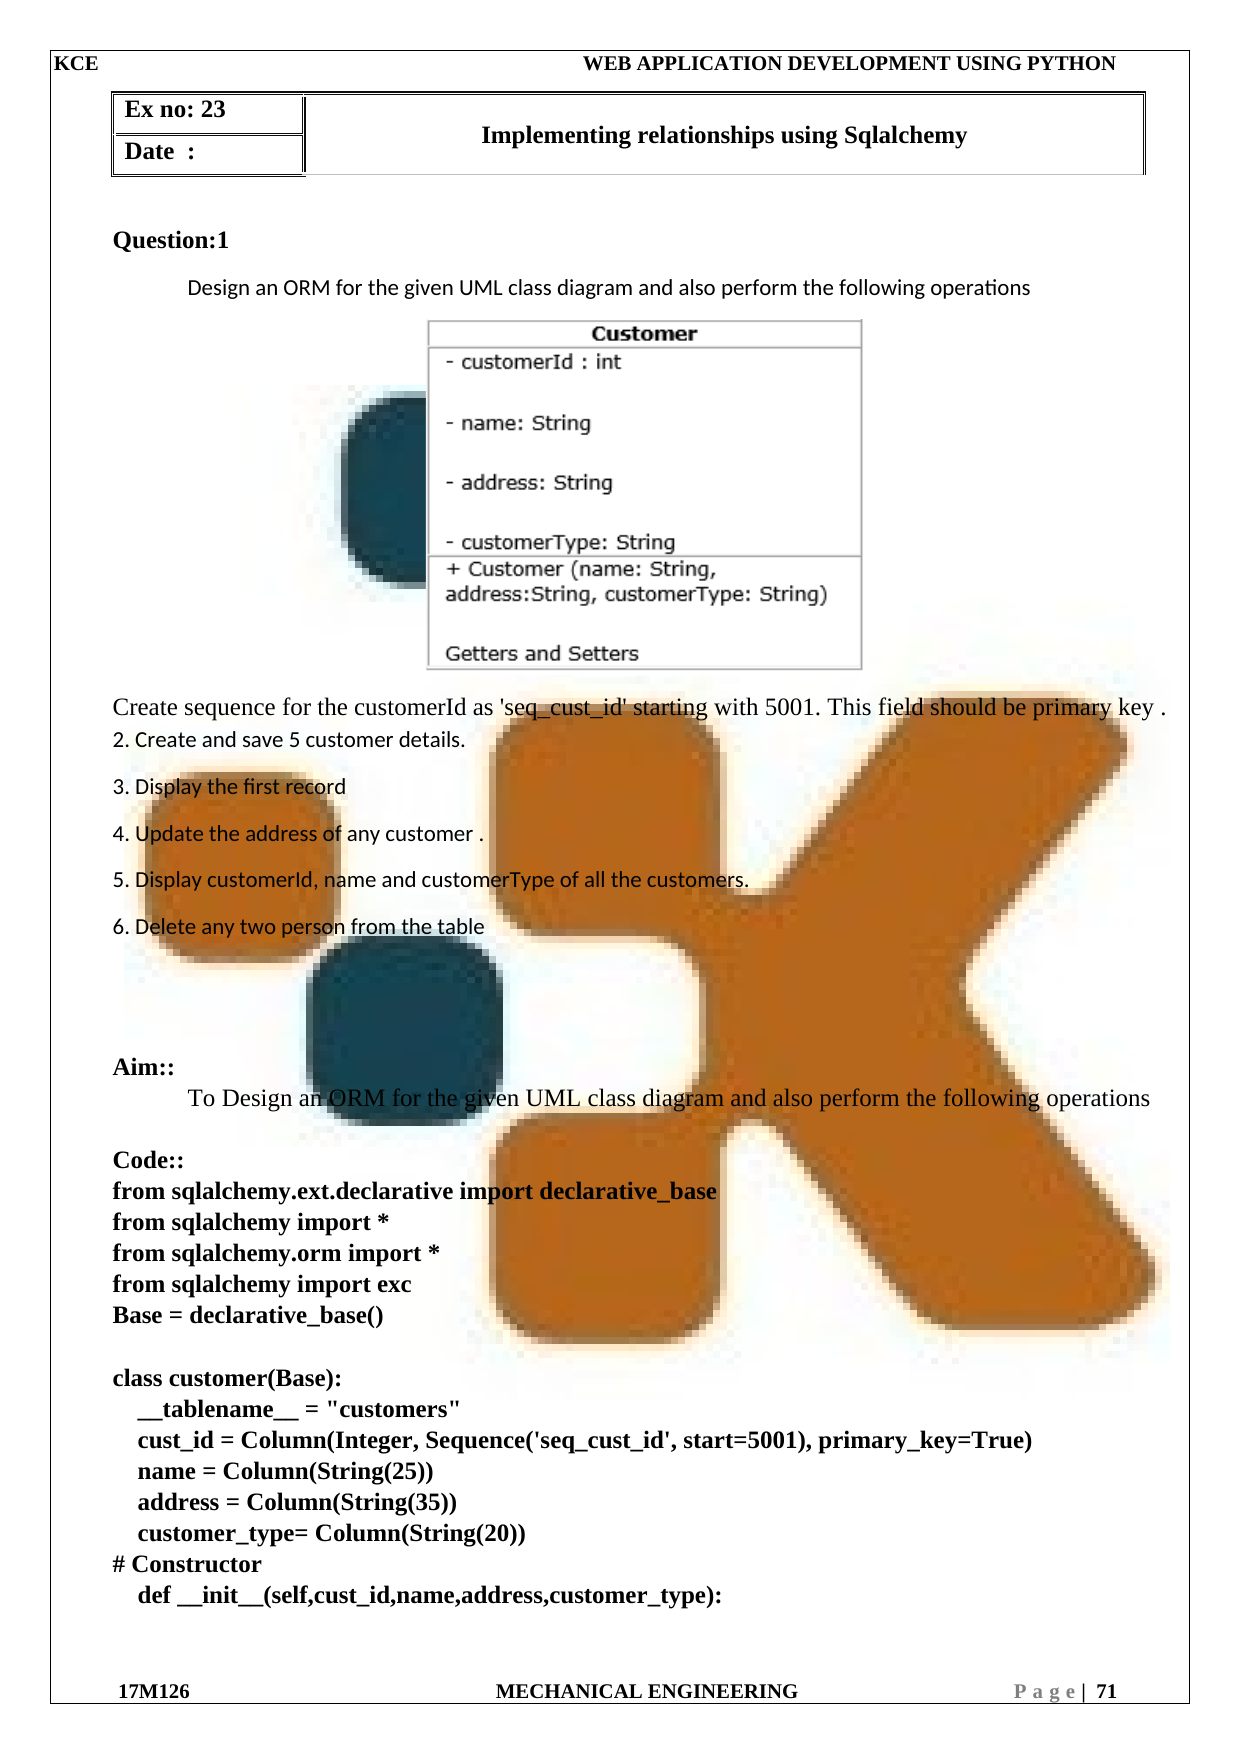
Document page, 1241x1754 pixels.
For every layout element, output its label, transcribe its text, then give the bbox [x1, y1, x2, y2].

text from sqlalchemy import * [112, 1207, 1181, 1236]
text Create sequence for the customerId as 'seq_cust_id' starting with 5001. This field should be primary key . [112, 692, 1181, 721]
text address = Column(String(35)) [112, 1487, 1181, 1516]
text Design an ORM for the given UML class diagram and also perform the following operations [112, 273, 1181, 301]
picture [124, 721, 1170, 725]
text Question:1 [112, 225, 1181, 254]
table_header Ex no: 23 [114, 93, 304, 133]
text from sqlalchemy import exc [112, 1269, 1181, 1298]
picture [124, 847, 1170, 866]
text cust_id = Column(Integer, Sequence('seq_cust_id', start=5001), primary_key=True) [112, 1425, 1181, 1453]
text def __init__(self,cust_id,name,address,customer_type): [112, 1580, 1181, 1609]
picture [124, 1112, 1170, 1145]
picture [124, 893, 1170, 912]
text Base = declarative_base() [112, 1301, 1181, 1329]
picture [124, 319, 1170, 692]
text # Constructor [112, 1549, 1181, 1578]
text To Design an ORM for the given UML class diagram and also perform the following operations [112, 1083, 1181, 1112]
table_header Implementing relationships using Sqlalchemy [304, 95, 1143, 174]
text 6. Delete any two person from the table [112, 912, 1181, 940]
text 2. Create and save 5 customer details. [112, 725, 1181, 753]
text class customer(Base): [112, 1363, 1181, 1391]
table_cell Date : [113, 133, 304, 174]
picture [124, 1329, 1170, 1363]
picture [124, 800, 1170, 819]
text from sqlalchemy.ext.declarative import declarative_base [112, 1176, 1181, 1205]
text 3. Display the first record [112, 772, 1181, 800]
text __tablename__ = "customers" [112, 1394, 1181, 1422]
text 5. Display customerId, name and customerType of all the customers. [112, 866, 1181, 893]
text customer_type= Column(String(20)) [112, 1518, 1181, 1547]
text 4. Update the address of any customer . [112, 819, 1181, 847]
text from sqlalchemy.orm import * [112, 1238, 1181, 1267]
text Code:: [112, 1145, 1181, 1174]
picture [124, 940, 1170, 1052]
text Aim:: [112, 1052, 1181, 1081]
text name = Column(String(25)) [112, 1456, 1181, 1484]
picture [124, 753, 1170, 772]
